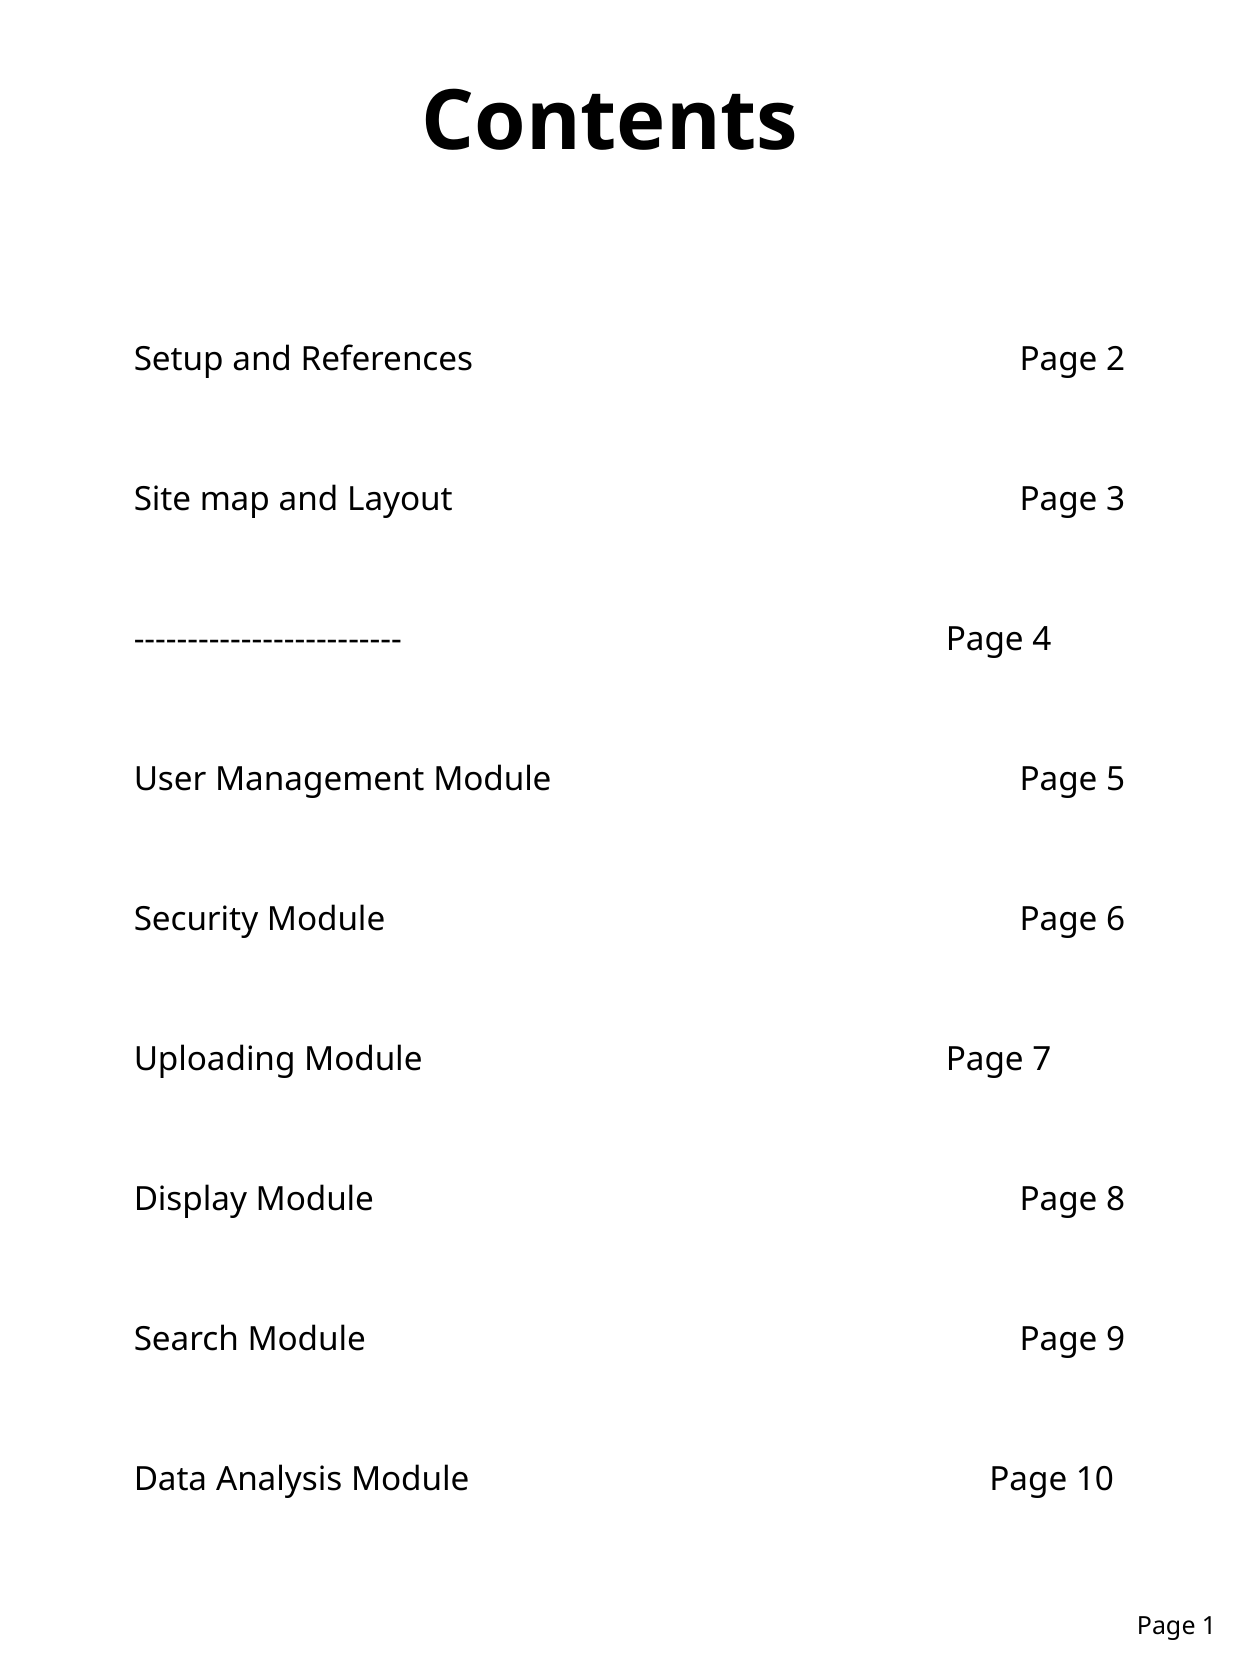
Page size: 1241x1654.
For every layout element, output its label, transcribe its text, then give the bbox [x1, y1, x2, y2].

text_box Setup and References Page 2 Site map and Layout Page 3 ------------------------- Page 4 User Management Module Page 5 Security Module Page 6 Uploading Module Page 7 Display Module Page 8 Search Module Page 9 Data Analysis Module Page 10 [119, 327, 1147, 1519]
text_box Page 1 [1122, 1600, 1241, 1654]
text_box Contents [406, 53, 859, 166]
